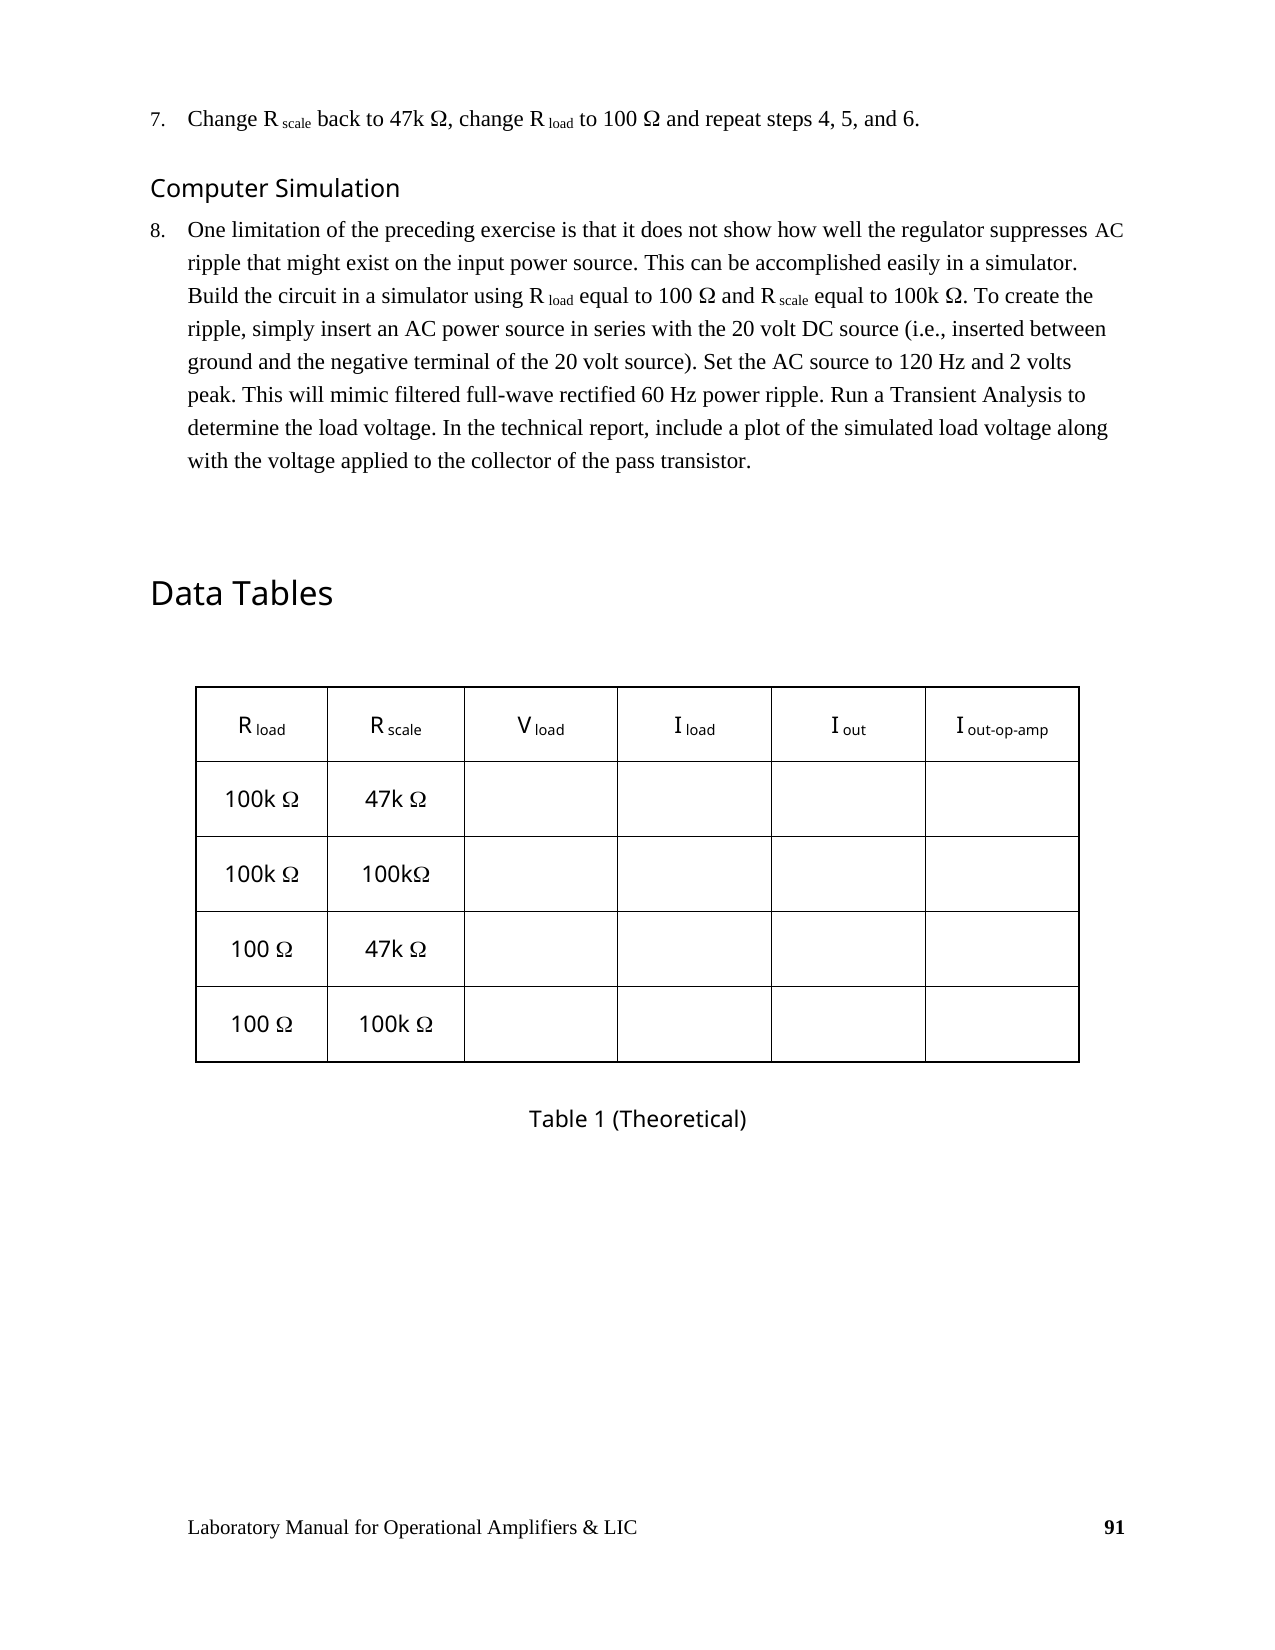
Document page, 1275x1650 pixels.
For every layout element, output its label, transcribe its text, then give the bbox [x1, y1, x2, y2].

list Change R scale back to 47k , change R load to 100  and repeat steps 4, 5, and 6. [150, 105, 1125, 131]
text Data Tables [150, 569, 1125, 615]
table_cell 100  [197, 912, 327, 986]
table_cell [618, 762, 771, 836]
table_cell [465, 837, 617, 911]
list One limitation of the preceding exercise is that it does not show how well the regulator suppresses AC ripple that might exist on the input power source. This can be accomplished easily in a simulator. Build the circuit in a simulator using R load equal to 100  and R scale equal to 100k . To create the ripple, simply insert an AC power source in series with the 20 volt DC source (i.e., inserted between ground and the negative terminal of the 20 volt source). Set the AC source to 120 Hz and 2 volts peak. This will mimic filtered full-wave rectified 60 Hz power ripple. Run a Transient Analysis to determine the load voltage. In the technical report, include a plot of the simulated load voltage along with the voltage applied to the collector of the pass transistor. [150, 216, 1125, 473]
table_header I out [772, 688, 925, 761]
table_cell [772, 837, 925, 911]
table_cell [772, 912, 925, 986]
table_cell [465, 912, 617, 986]
table_header I load [618, 688, 771, 761]
table_cell 100k  [197, 762, 327, 836]
text Computer Simulation [150, 171, 1125, 205]
table_header V load [465, 688, 617, 761]
table_cell [926, 837, 1078, 911]
table_cell [926, 912, 1078, 986]
table_cell 47k  [328, 912, 464, 986]
table_cell 100  [197, 987, 327, 1061]
table_cell [926, 762, 1078, 836]
table_cell 100k  [197, 837, 327, 911]
table_cell [618, 837, 771, 911]
table_header R scale [328, 688, 464, 761]
table_cell [772, 762, 925, 836]
table_cell [465, 987, 617, 1061]
table_cell [465, 762, 617, 836]
table_cell [926, 987, 1078, 1061]
table_header R load [197, 688, 327, 761]
table_header I out-op-amp [926, 688, 1078, 761]
table_cell [772, 987, 925, 1061]
table_cell 47k  [328, 762, 464, 836]
table_cell [618, 912, 771, 986]
table_cell [618, 987, 771, 1061]
subtitle Table 1 (Theoretical) [150, 1103, 1125, 1134]
table_cell 100k  [328, 987, 464, 1061]
table_cell 100k [328, 837, 464, 911]
